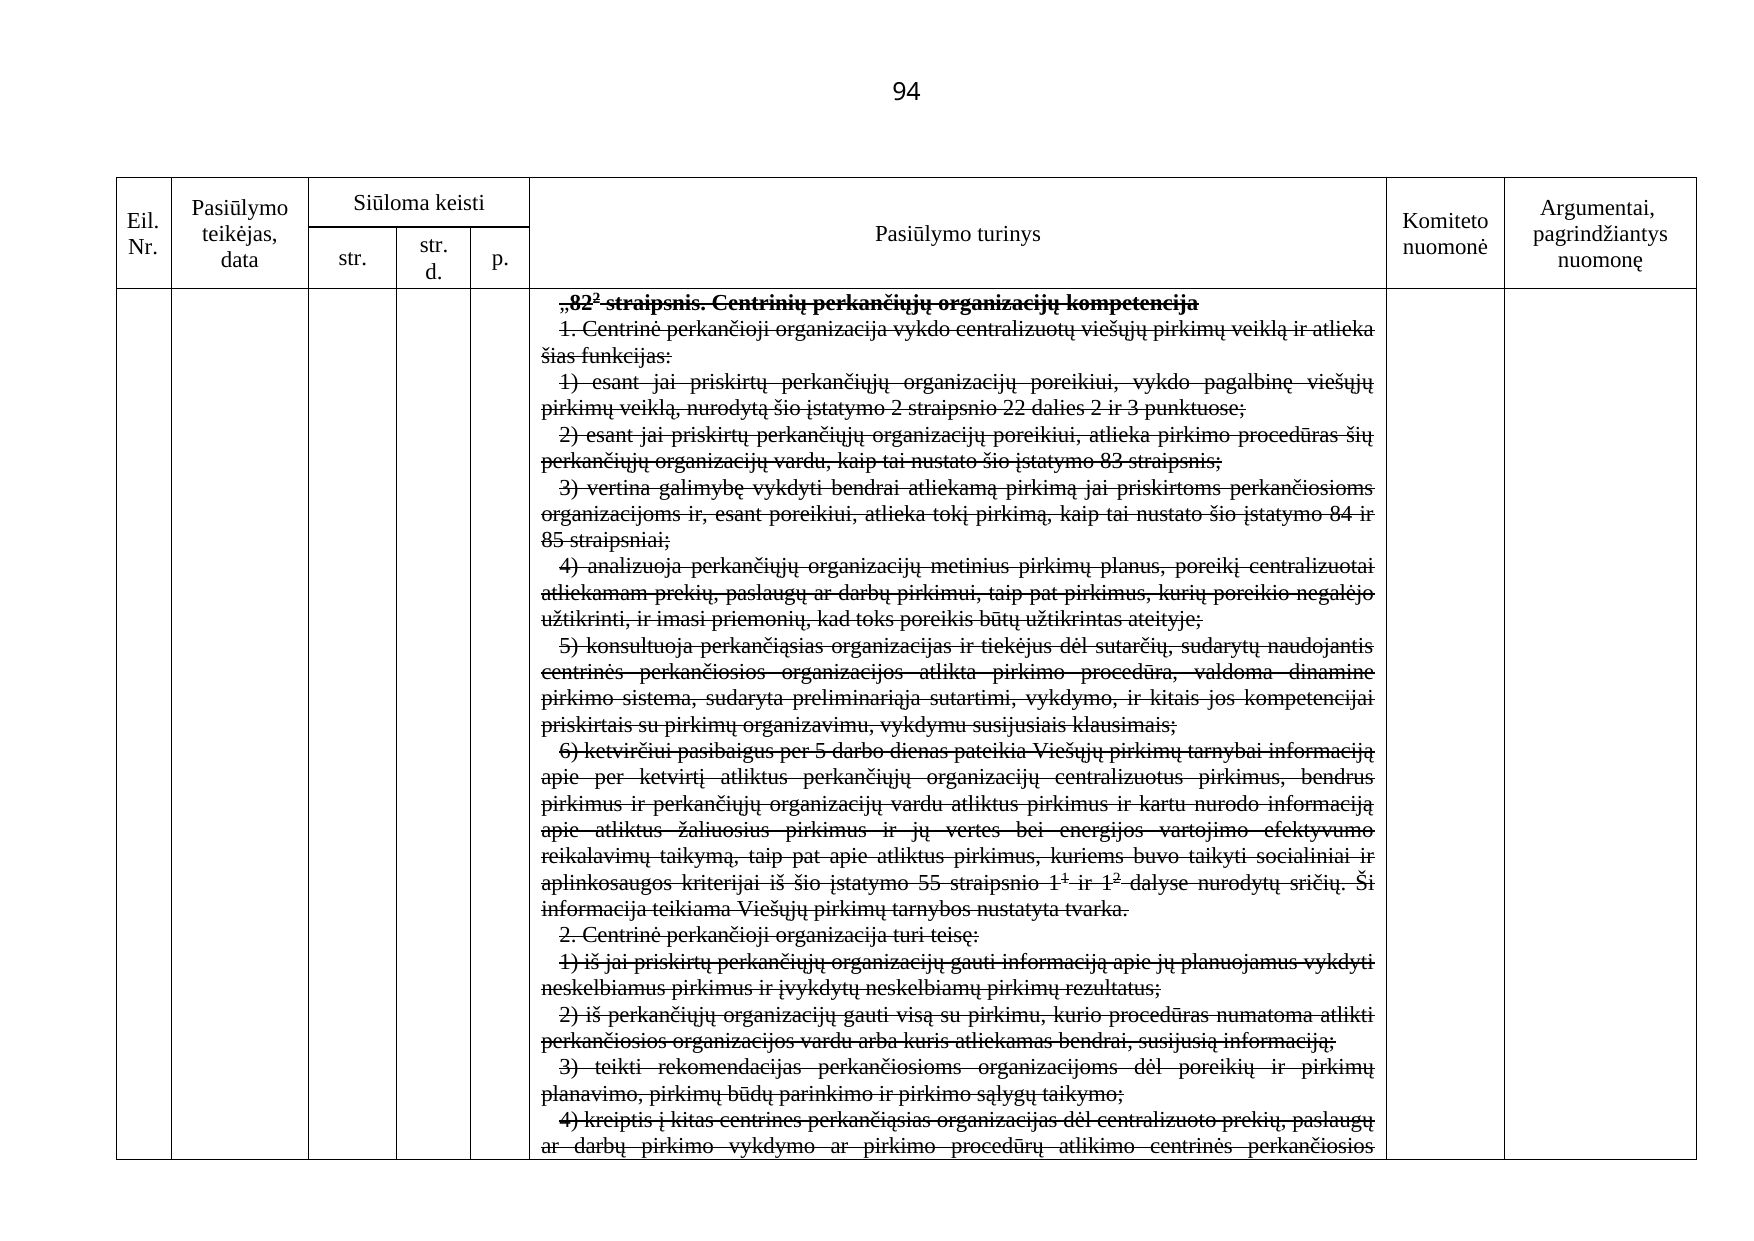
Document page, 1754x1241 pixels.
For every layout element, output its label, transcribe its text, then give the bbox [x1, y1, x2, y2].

table_header Argumentai, pagrindžiantys nuomonę [1505, 178, 1696, 288]
table_cell [309, 289, 396, 1159]
table_header Pasiūlymo turinys [530, 178, 1386, 288]
table_header Siūloma keisti [309, 178, 529, 226]
table_header Komiteto nuomonė [1387, 178, 1504, 288]
table_cell str. [309, 228, 396, 288]
table_cell p. [471, 228, 529, 288]
table_cell [471, 289, 529, 1159]
table_cell [117, 289, 171, 1159]
table_cell [397, 289, 470, 1159]
table_cell [1505, 289, 1696, 1159]
table_cell str. d. [397, 228, 470, 288]
table_cell „822 straipsnis. Centrinių perkančiųjų organizacijų kompetencija 1. Centrinė perkančioji organizacija vykdo centralizuotų viešųjų pirkimų veiklą ir atlieka šias funkcijas: 1) esant jai priskirtų perkančiųjų organizacijų poreikiui, vykdo pagalbinę viešųjų pirkimų veiklą, nurodytą šio įstatymo 2 straipsnio 22 dalies 2 ir 3 punktuose; 2) esant jai priskirtų perkančiųjų organizacijų poreikiui, atlieka pirkimo procedūras šių perkančiųjų organizacijų vardu, kaip tai nustato šio įstatymo 83 straipsnis; 3) vertina galimybę vykdyti bendrai atliekamą pirkimą jai priskirtoms perkančiosioms organizacijoms ir, esant poreikiui, atlieka tokį pirkimą, kaip tai nustato šio įstatymo 84 ir 85 straipsniai; 4) analizuoja perkančiųjų organizacijų metinius pirkimų planus, poreikį centralizuotai atliekamam prekių, paslaugų ar darbų pirkimui, taip pat pirkimus, kurių poreikio negalėjo užtikrinti, ir imasi priemonių, kad toks poreikis būtų užtikrintas ateityje; 5) konsultuoja perkančiąsias organizacijas ir tiekėjus dėl sutarčių, sudarytų naudojantis centrinės perkančiosios organizacijos atlikta pirkimo procedūra, valdoma dinamine pirkimo sistema, sudaryta preliminariąja sutartimi, vykdymo, ir kitais jos kompetencijai priskirtais su pirkimų organizavimu, vykdymu susijusiais klausimais; 6) ketvirčiui pasibaigus per 5 darbo dienas pateikia Viešųjų pirkimų tarnybai informaciją apie per ketvirtį atliktus perkančiųjų organizacijų centralizuotus pirkimus, bendrus pirkimus ir perkančiųjų organizacijų vardu atliktus pirkimus ir kartu nurodo informaciją apie atliktus žaliuosius pirkimus ir jų vertes bei energijos vartojimo efektyvumo reikalavimų taikymą, taip pat apie atliktus pirkimus, kuriems buvo taikyti socialiniai ir aplinkosaugos kriterijai iš šio įstatymo 55 straipsnio 11 ir 12 dalyse nurodytų sričių. Ši informacija teikiama Viešųjų pirkimų tarnybos nustatyta tvarka. 2. Centrinė perkančioji organizacija turi teisę: 1) iš jai priskirtų perkančiųjų organizacijų gauti informaciją apie jų planuojamus vykdyti neskelbiamus pirkimus ir įvykdytų neskelbiamų pirkimų rezultatus; 2) iš perkančiųjų organizacijų gauti visą su pirkimu, kurio procedūras numatoma atlikti perkančiosios organizacijos vardu arba kuris atliekamas bendrai, susijusią informaciją; 3) teikti rekomendacijas perkančiosioms organizacijoms dėl poreikių ir pirkimų planavimo, pirkimų būdų parinkimo ir pirkimo sąlygų taikymo; 4) kreiptis į kitas centrines perkančiąsias organizacijas dėl centralizuoto prekių, paslaugų ar darbų pirkimo vykdymo ar pirkimo procedūrų atlikimo centrinės perkančiosios [530, 289, 1386, 1159]
table_cell [172, 289, 308, 1159]
table_header Eil. Nr. [117, 178, 171, 288]
table_header Pasiūlymo teikėjas, data [172, 178, 308, 288]
table_cell [1387, 289, 1504, 1159]
